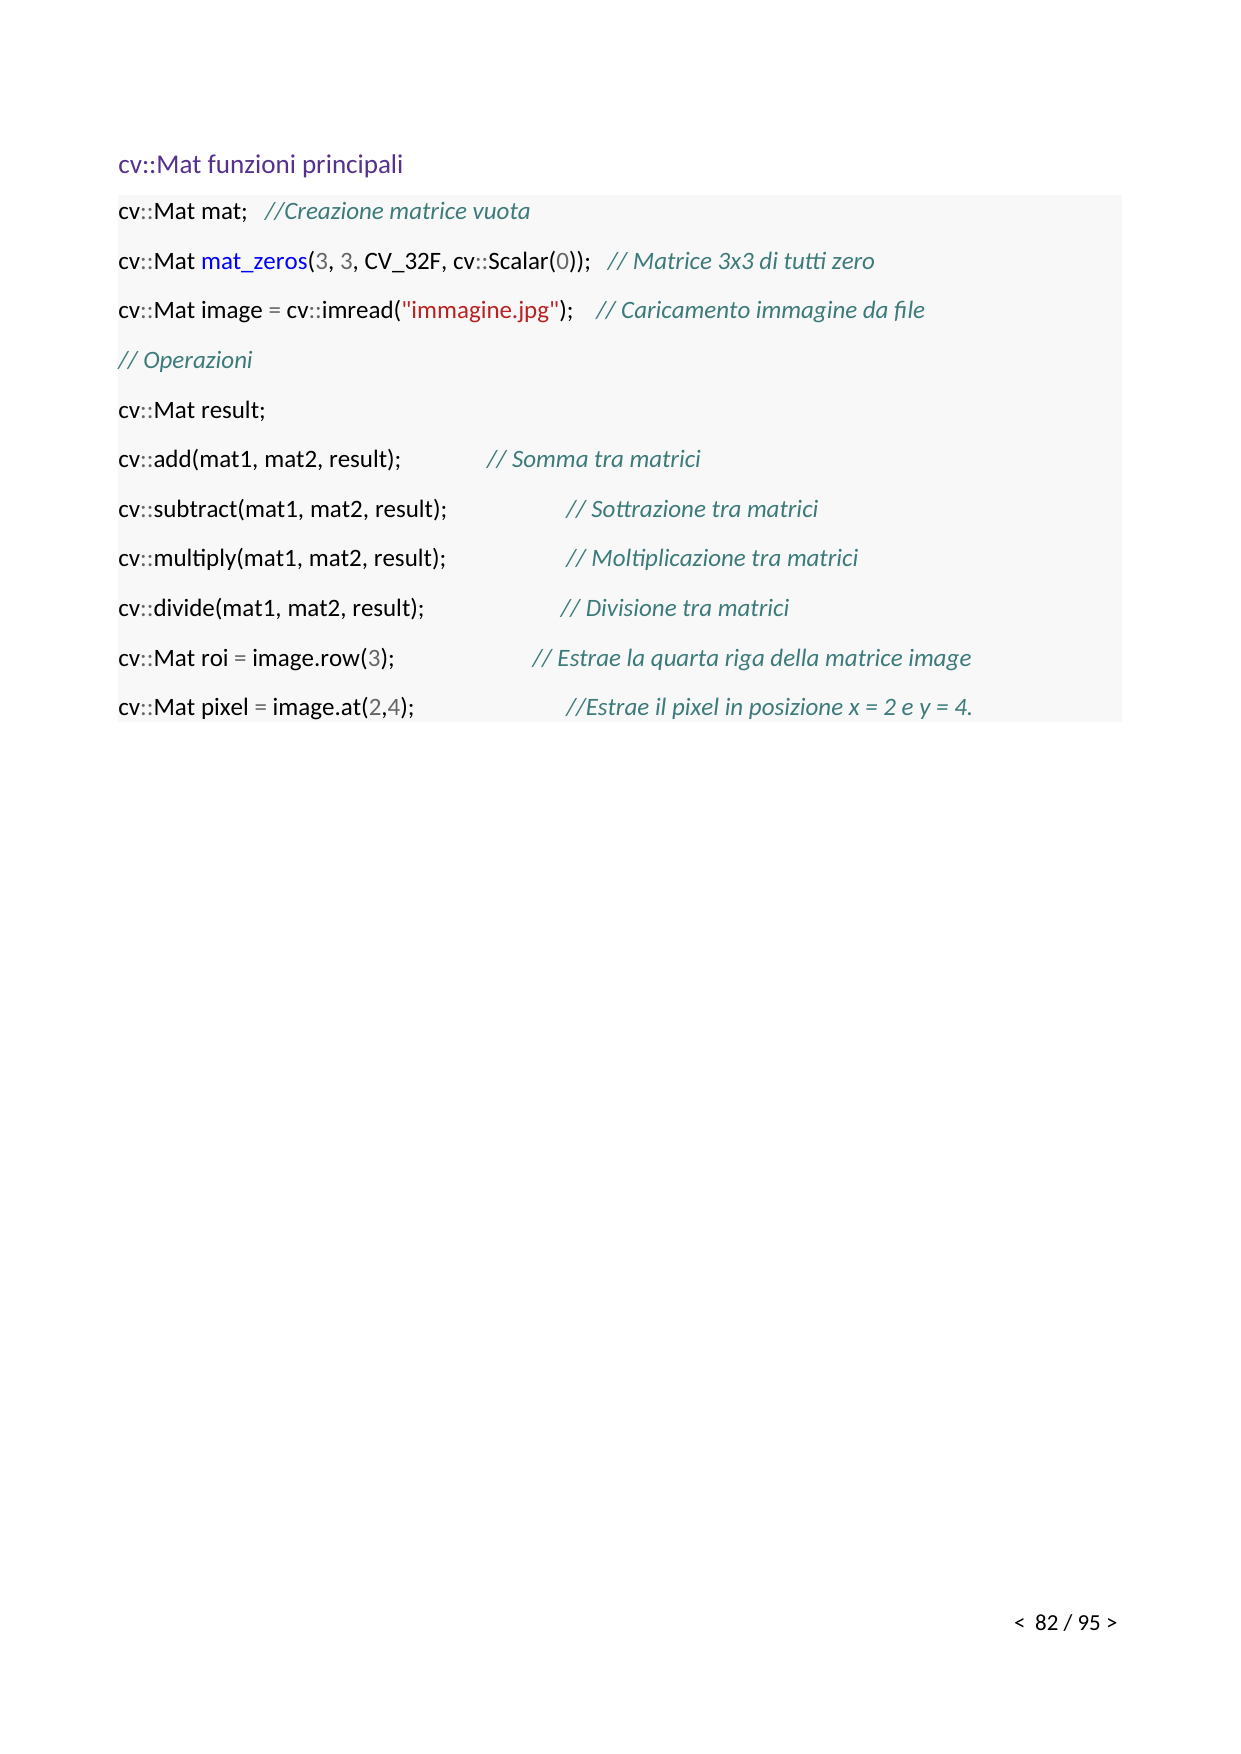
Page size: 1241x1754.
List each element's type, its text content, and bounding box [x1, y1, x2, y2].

text cv::Mat result; [118, 394, 1122, 424]
text cv::Mat mat; //Creazione matrice vuota [118, 195, 1122, 226]
text cv::add(mat1, mat2, result); // Somma tra matrici [118, 443, 1122, 474]
text cv::subtract(mat1, mat2, result); // Sottrazione tra matrici [118, 493, 1122, 523]
text // Operazioni [118, 344, 1122, 375]
subtitle cv::Mat funzioni principali [118, 148, 1122, 181]
text cv::Mat mat_zeros(3, 3, CV_32F, cv::Scalar(0)); // Matrice 3x3 di tutti zero [118, 245, 1122, 276]
text cv::Mat roi = image.row(3); // Estrae la quarta riga della matrice image [118, 642, 1122, 672]
text cv::Mat pixel = image.at(2,4); //Estrae il pixel in posizione x = 2 e y = 4. [118, 691, 1122, 722]
text cv::multiply(mat1, mat2, result); // Moltiplicazione tra matrici [118, 542, 1122, 573]
text cv::divide(mat1, mat2, result); // Divisione tra matrici [118, 592, 1122, 623]
text cv::Mat image = cv::imread("immagine.jpg"); // Caricamento immagine da file [118, 294, 1122, 325]
